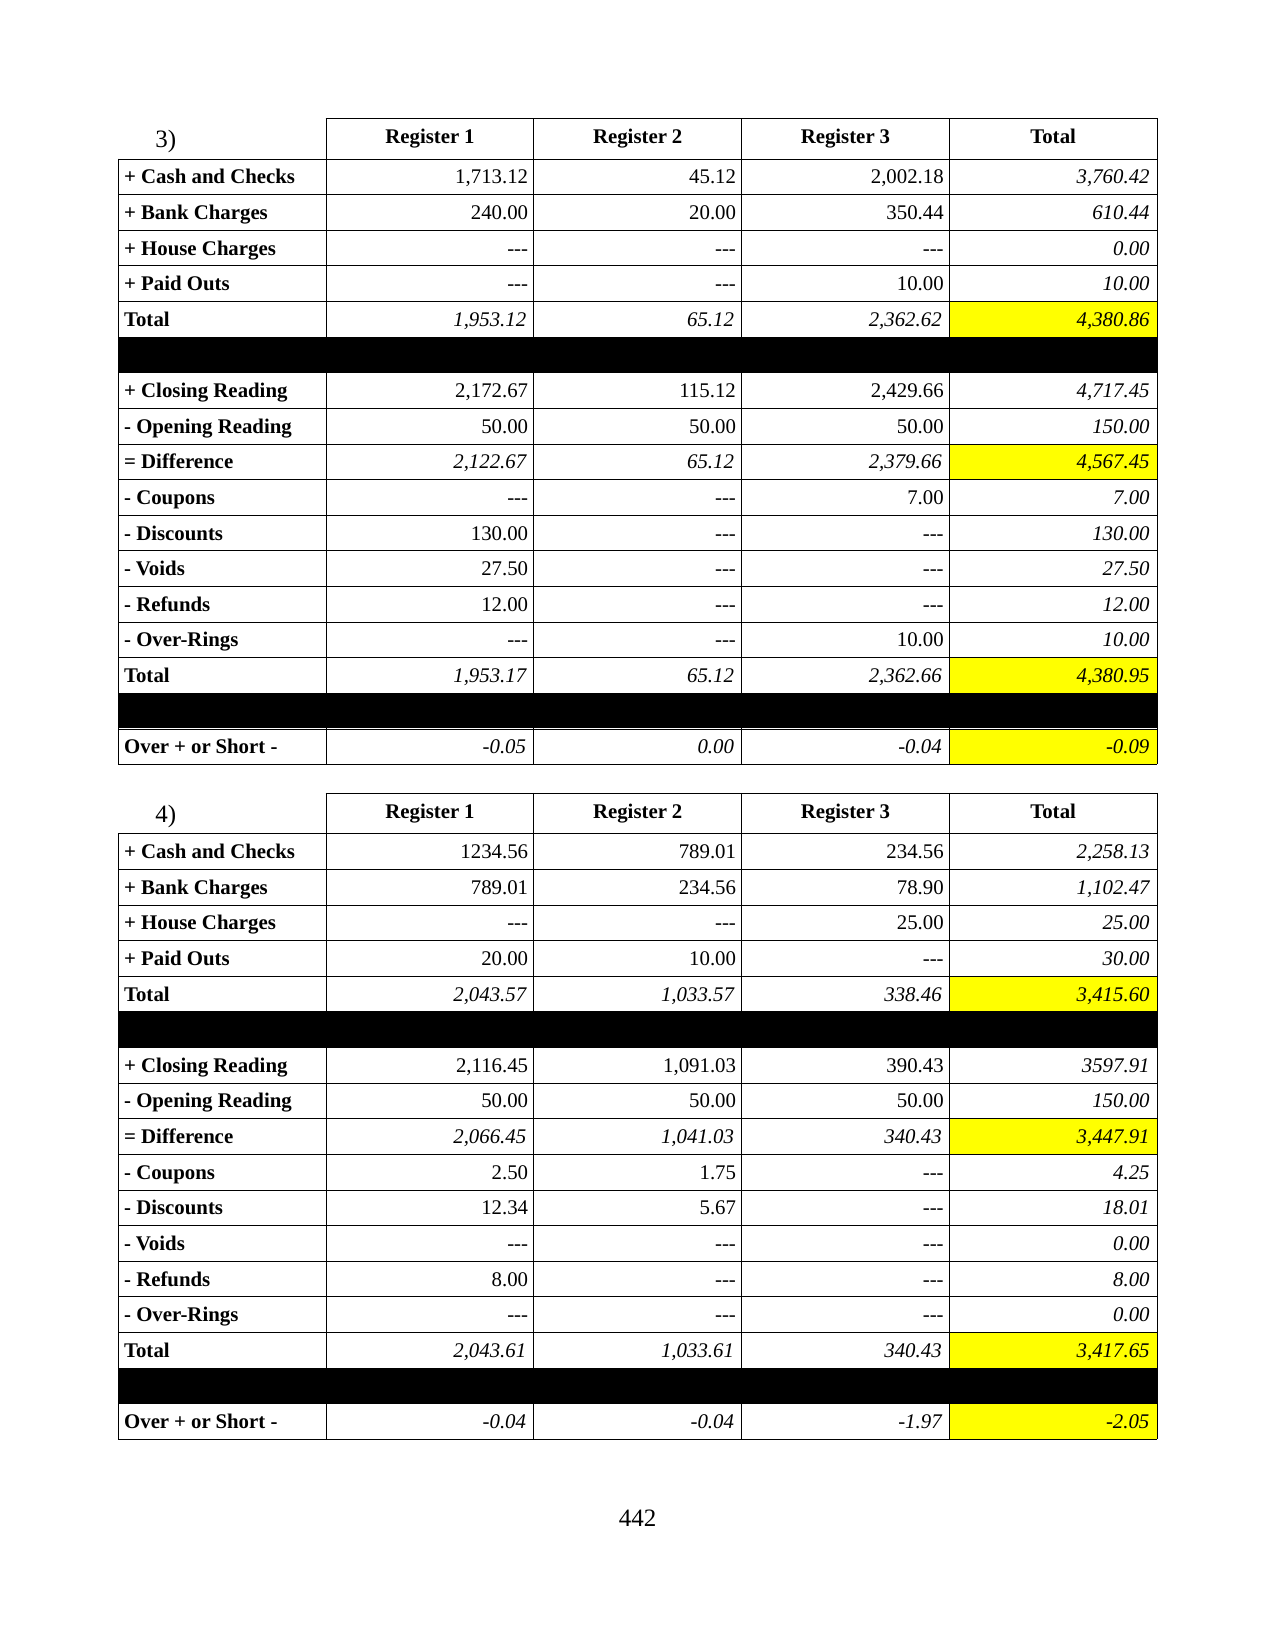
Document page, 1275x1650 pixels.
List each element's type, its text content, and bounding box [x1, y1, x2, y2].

table_cell Total [119, 1333, 326, 1368]
table_cell --- [742, 551, 949, 586]
table_cell 4.25 [950, 1155, 1157, 1189]
table_cell 0.00 [950, 1226, 1157, 1261]
table_cell 7.00 [950, 480, 1157, 515]
table_cell --- [534, 231, 741, 265]
table_cell 4,567.45 [950, 445, 1157, 479]
table_cell 234.56 [742, 834, 949, 869]
table_cell --- [327, 231, 533, 265]
table_header 4) [118, 793, 326, 833]
table_cell --- [327, 266, 533, 301]
table_cell - Over-Rings [119, 623, 326, 657]
table_cell + Closing Reading [119, 1048, 326, 1083]
table_cell --- [534, 551, 741, 586]
table_cell 2,122.67 [327, 445, 533, 479]
table_cell 65.12 [534, 658, 741, 693]
table_cell --- [327, 1226, 533, 1261]
table_cell --- [742, 1226, 949, 1261]
table_cell 10.00 [534, 941, 741, 976]
table_cell 8.00 [950, 1262, 1157, 1296]
table_cell 150.00 [950, 409, 1157, 443]
table_cell --- [534, 623, 741, 657]
table_cell 150.00 [950, 1084, 1157, 1118]
table_cell 25.00 [742, 906, 949, 940]
table_cell [119, 338, 326, 372]
table_cell [742, 338, 949, 372]
table_cell [534, 1012, 741, 1047]
table_cell 789.01 [534, 834, 741, 869]
table_cell 12.00 [950, 587, 1157, 622]
table_cell [950, 338, 1157, 372]
table_cell 240.00 [327, 195, 533, 230]
table_cell - Voids [119, 1226, 326, 1261]
table_cell 10.00 [950, 266, 1157, 301]
table_cell [950, 694, 1157, 728]
table_header Total [950, 794, 1157, 833]
table_cell 50.00 [742, 409, 949, 443]
table_cell [119, 1012, 326, 1047]
table_cell 65.12 [534, 302, 741, 337]
table_cell 1,713.12 [327, 160, 533, 194]
table_cell 50.00 [534, 1084, 741, 1118]
table_cell 2,043.57 [327, 977, 533, 1011]
table_cell 2,172.67 [327, 373, 533, 408]
table_cell 3,417.65 [950, 1333, 1157, 1368]
table_cell 7.00 [742, 480, 949, 515]
table_cell --- [742, 1191, 949, 1225]
table_cell --- [742, 231, 949, 265]
table_cell + House Charges [119, 231, 326, 265]
table_cell 1,041.03 [534, 1119, 741, 1154]
table_cell 2,043.61 [327, 1333, 533, 1368]
table_cell - Refunds [119, 587, 326, 622]
table_cell 2,002.18 [742, 160, 949, 194]
table_cell - Coupons [119, 480, 326, 515]
table_header Total [950, 119, 1157, 158]
table_cell 390.43 [742, 1048, 949, 1083]
table_cell 4,380.86 [950, 302, 1157, 337]
table_cell + Bank Charges [119, 195, 326, 230]
table_cell 12.34 [327, 1191, 533, 1225]
table_cell 789.01 [327, 870, 533, 904]
table_cell - Voids [119, 551, 326, 586]
table_cell - Opening Reading [119, 409, 326, 443]
table_cell - Over-Rings [119, 1297, 326, 1332]
table_cell -0.04 [742, 730, 949, 764]
table_cell - Opening Reading [119, 1084, 326, 1118]
table_cell 1,033.57 [534, 977, 741, 1011]
table_cell [534, 338, 741, 372]
table_cell 2,429.66 [742, 373, 949, 408]
table_cell 2,116.45 [327, 1048, 533, 1083]
table_cell -2.05 [950, 1404, 1157, 1439]
table_cell 12.00 [327, 587, 533, 622]
table_cell 3,760.42 [950, 160, 1157, 194]
table_cell 3,447.91 [950, 1119, 1157, 1154]
table_header Register 1 [327, 119, 533, 158]
table_cell 610.44 [950, 195, 1157, 230]
table_cell Total [119, 302, 326, 337]
table_cell 27.50 [327, 551, 533, 586]
table_cell + Bank Charges [119, 870, 326, 904]
table_cell --- [534, 1262, 741, 1296]
table_cell Total [119, 658, 326, 693]
table_cell 65.12 [534, 445, 741, 479]
table_cell + Paid Outs [119, 941, 326, 976]
table_cell --- [327, 1297, 533, 1332]
table_cell 20.00 [327, 941, 533, 976]
table_cell [742, 1012, 949, 1047]
table_cell Over + or Short - [119, 730, 326, 764]
table_cell + Cash and Checks [119, 834, 326, 869]
table_cell --- [534, 516, 741, 550]
table_cell [119, 694, 326, 728]
table_cell [327, 338, 533, 372]
table_cell --- [534, 1297, 741, 1332]
table_cell = Difference [119, 445, 326, 479]
table_cell --- [742, 941, 949, 976]
table_cell [742, 694, 949, 728]
table_cell 130.00 [327, 516, 533, 550]
table_cell + Paid Outs [119, 266, 326, 301]
table_cell [534, 1369, 741, 1403]
table_cell 78.90 [742, 870, 949, 904]
table_cell [742, 1369, 949, 1403]
table_cell 25.00 [950, 906, 1157, 940]
table_cell --- [534, 266, 741, 301]
table_cell 1,953.17 [327, 658, 533, 693]
table_cell = Difference [119, 1119, 326, 1154]
table_header Register 2 [534, 794, 741, 833]
table_cell 2,362.62 [742, 302, 949, 337]
table_cell 1.75 [534, 1155, 741, 1189]
table_header Register 1 [327, 794, 533, 833]
table_cell - Discounts [119, 1191, 326, 1225]
table_cell 27.50 [950, 551, 1157, 586]
table_cell 2,066.45 [327, 1119, 533, 1154]
table_cell 0.00 [950, 231, 1157, 265]
table_cell 234.56 [534, 870, 741, 904]
table_cell --- [534, 906, 741, 940]
table_cell 20.00 [534, 195, 741, 230]
table_cell --- [742, 1262, 949, 1296]
table_cell 18.01 [950, 1191, 1157, 1225]
table_cell 340.43 [742, 1119, 949, 1154]
table_cell 2,258.13 [950, 834, 1157, 869]
table_cell -0.04 [327, 1404, 533, 1439]
table_cell 8.00 [327, 1262, 533, 1296]
table_cell 1,033.61 [534, 1333, 741, 1368]
table_cell 2,379.66 [742, 445, 949, 479]
table_cell --- [327, 480, 533, 515]
table_cell 3597.91 [950, 1048, 1157, 1083]
table_cell 1,953.12 [327, 302, 533, 337]
table_cell 0.00 [950, 1297, 1157, 1332]
table_cell --- [327, 906, 533, 940]
table_cell + Closing Reading [119, 373, 326, 408]
table_cell 1,091.03 [534, 1048, 741, 1083]
table_cell --- [534, 1226, 741, 1261]
table_cell --- [534, 480, 741, 515]
table_cell [119, 1369, 326, 1403]
table_cell -0.04 [534, 1404, 741, 1439]
table_header Register 3 [742, 794, 949, 833]
table_cell Total [119, 977, 326, 1011]
table_cell 45.12 [534, 160, 741, 194]
table_cell --- [534, 587, 741, 622]
table_cell -1.97 [742, 1404, 949, 1439]
table_cell [950, 1369, 1157, 1403]
table_cell --- [327, 623, 533, 657]
table_header Register 3 [742, 119, 949, 158]
table_cell 2.50 [327, 1155, 533, 1189]
table_cell 10.00 [742, 623, 949, 657]
table_header Register 2 [534, 119, 741, 158]
table_cell 10.00 [950, 623, 1157, 657]
table_cell [534, 694, 741, 728]
table_cell --- [742, 1297, 949, 1332]
table_cell 3,415.60 [950, 977, 1157, 1011]
table_cell -0.05 [327, 730, 533, 764]
table_cell 2,362.66 [742, 658, 949, 693]
table_cell 350.44 [742, 195, 949, 230]
table_cell 50.00 [742, 1084, 949, 1118]
table_cell [327, 1369, 533, 1403]
table_cell - Refunds [119, 1262, 326, 1296]
table_cell 10.00 [742, 266, 949, 301]
table_cell 338.46 [742, 977, 949, 1011]
table_cell 4,717.45 [950, 373, 1157, 408]
table_cell Over + or Short - [119, 1404, 326, 1439]
table_cell 0.00 [534, 730, 741, 764]
table_cell 50.00 [327, 409, 533, 443]
table_cell --- [742, 1155, 949, 1189]
table_cell [327, 694, 533, 728]
table_cell - Coupons [119, 1155, 326, 1189]
table_cell 115.12 [534, 373, 741, 408]
table_cell 5.67 [534, 1191, 741, 1225]
table_cell 1,102.47 [950, 870, 1157, 904]
table_cell 50.00 [327, 1084, 533, 1118]
table_cell 50.00 [534, 409, 741, 443]
table_cell --- [742, 587, 949, 622]
table_cell - Discounts [119, 516, 326, 550]
table_cell 4,380.95 [950, 658, 1157, 693]
table_cell 130.00 [950, 516, 1157, 550]
table_cell --- [742, 516, 949, 550]
table_cell 1234.56 [327, 834, 533, 869]
table_header 3) [118, 118, 326, 158]
table_cell + Cash and Checks [119, 160, 326, 194]
table_cell -0.09 [950, 730, 1157, 764]
table_cell + House Charges [119, 906, 326, 940]
table_cell 30.00 [950, 941, 1157, 976]
table_cell 340.43 [742, 1333, 949, 1368]
table_cell [950, 1012, 1157, 1047]
table_cell [327, 1012, 533, 1047]
